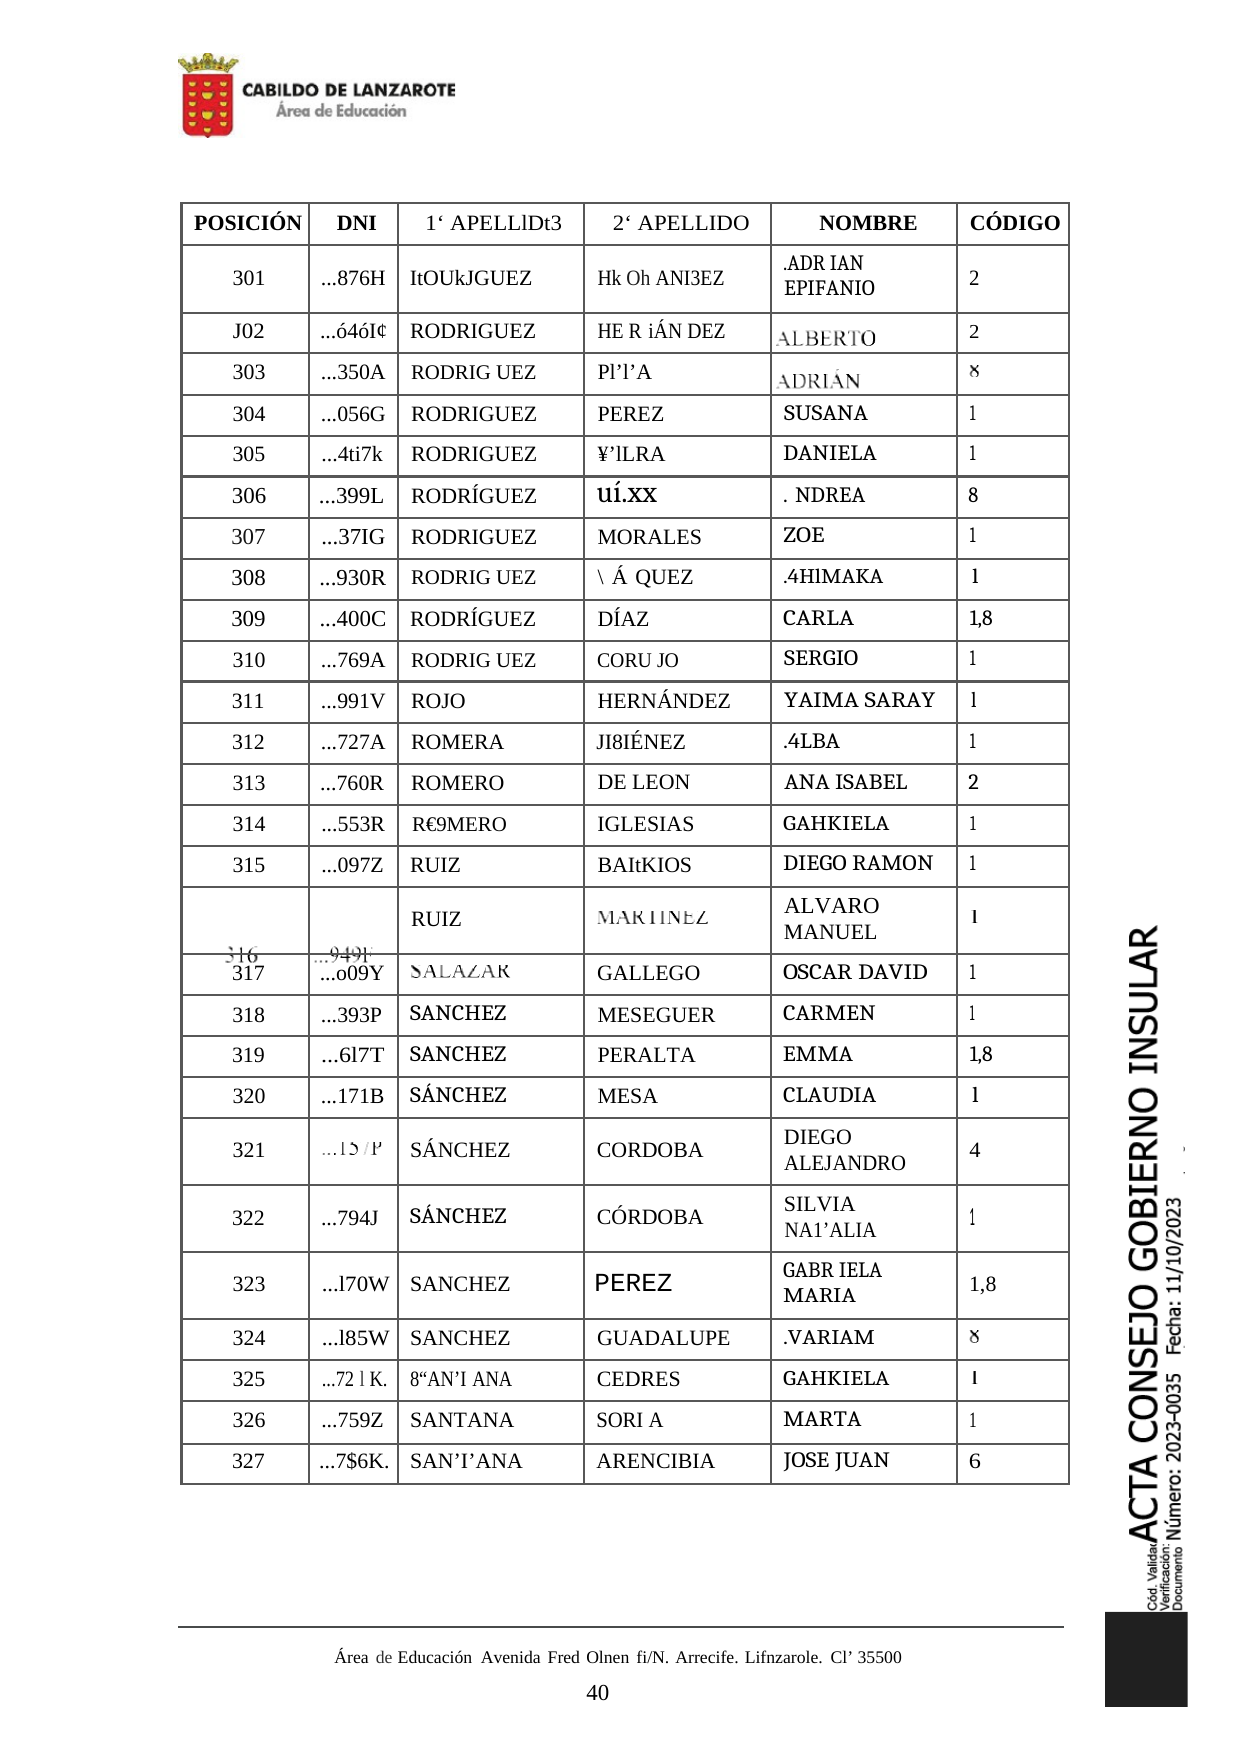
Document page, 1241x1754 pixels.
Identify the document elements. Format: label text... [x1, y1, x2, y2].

text IGLESIAS [597, 811, 770, 836]
text ...097Z [314, 852, 390, 877]
text Pl’l’A [597, 359, 770, 384]
text CARLA [783, 606, 956, 631]
text ...760R [314, 770, 390, 795]
text JI8IÉNEZ [596, 729, 770, 754]
text 326 [192, 1407, 306, 1432]
text RODRIGUEZ [411, 401, 583, 426]
text .4HlMAKA [783, 565, 956, 589]
text ...393P [312, 1002, 390, 1027]
text ROJO [411, 688, 583, 713]
text ...l70W [317, 1271, 394, 1296]
text ...727A [316, 729, 390, 754]
text RODRIGUEZ [410, 318, 583, 344]
text ...056G [316, 401, 390, 426]
text SANCHEZ [410, 1325, 583, 1350]
text 307 [192, 523, 304, 549]
picture [776, 330, 876, 352]
text 313 [192, 770, 306, 795]
text GAHKIELA [783, 1366, 956, 1390]
text ...794J [313, 1204, 386, 1230]
text 310 [192, 647, 306, 672]
text MARTA [783, 1407, 956, 1432]
text MESEGUER [597, 1002, 770, 1027]
text 315 [192, 852, 305, 877]
text PEREZ [597, 401, 770, 426]
text . NDREA [783, 483, 956, 508]
picture [1105, 925, 1188, 1707]
text 325 [192, 1366, 305, 1391]
text 2 [969, 264, 1068, 290]
text 1 [969, 959, 1068, 985]
text BAItKIOS [597, 852, 770, 877]
text 1,8 [969, 606, 1068, 631]
text ...759Z [314, 1407, 390, 1432]
text 1 [969, 400, 1068, 426]
text 324 [192, 1325, 306, 1350]
text PEREZ [594, 1270, 770, 1299]
text RODRIG UEZ [411, 360, 583, 384]
text ...o09Y [314, 960, 390, 985]
text R€9MERO [412, 812, 583, 836]
text RODRIGUEZ [411, 524, 583, 549]
text ...6l7T [315, 1042, 390, 1067]
text ...l85W [317, 1325, 394, 1350]
text YAIMA SARAY [784, 688, 956, 713]
text 327 [192, 1448, 305, 1473]
text SANCHEZ [410, 1001, 583, 1026]
text ...991V [316, 688, 390, 713]
text 304 [192, 401, 306, 426]
text ...769A [316, 647, 390, 672]
text 2 [968, 769, 1068, 795]
text 2‘ APELLIDO [613, 210, 770, 236]
text NOMBRE [819, 210, 956, 236]
text EMMA [783, 1042, 956, 1067]
text 318 [192, 1002, 305, 1027]
text SILVIA NA1’ALIA [784, 1191, 893, 1242]
text 317 [192, 960, 305, 985]
text l [972, 565, 1068, 589]
text 1 [970, 812, 1068, 836]
text CORDOBA [597, 1137, 770, 1162]
text .ADR IAN EPIFANIO [783, 251, 956, 301]
text 6 [968, 1448, 1068, 1473]
text ALVARO [784, 892, 956, 919]
text GABR IELA [783, 1258, 956, 1283]
text SAN’I’ANA [410, 1448, 583, 1473]
text RUIZ [411, 906, 583, 931]
text RODRÍGUEZ [411, 483, 583, 508]
text MARIA [783, 1284, 956, 1308]
text SERGIO [784, 646, 956, 671]
picture [776, 354, 876, 391]
text 1 [969, 441, 1068, 466]
text ...4ti7k [314, 441, 390, 467]
text SÁNCHEZ [410, 1203, 583, 1229]
text DIEGO ALEJANDRO [784, 1124, 956, 1175]
text MESA [597, 1083, 770, 1108]
text 1 [969, 646, 1068, 671]
picture [225, 946, 308, 953]
picture [969, 365, 979, 377]
text RODRIG UEZ [411, 565, 583, 589]
text Área de Educación Avenida Fred Olnen fi/N. Arrecife. Lifnzarole. Cl’ 35500 [334, 1647, 1198, 1667]
text DIEGO RAMON [783, 851, 956, 876]
text 306 [192, 482, 306, 508]
text HE R iÁN DEZ [597, 318, 770, 344]
text 323 [192, 1271, 306, 1296]
text ARENCIBIA [596, 1448, 770, 1473]
text 312 [192, 729, 305, 754]
text DE LEON [597, 769, 770, 794]
text 2 [969, 321, 1068, 343]
text ANA ISABEL [784, 769, 956, 795]
text 1,8 [969, 1271, 1068, 1296]
text CEDRES [597, 1366, 770, 1391]
text ROMERO [411, 770, 583, 795]
text HERNÁNDEZ [597, 688, 770, 713]
text l [972, 1082, 1068, 1107]
text CLAUDIA [783, 1082, 956, 1107]
text CÓDIGO [969, 210, 1068, 236]
text ...553R [316, 811, 390, 836]
text GAHKIELA [783, 812, 956, 836]
text SANCHEZ [410, 1271, 583, 1296]
text 1,8 [969, 1042, 1068, 1067]
text 4 [969, 1137, 1068, 1162]
text .4LBA [783, 728, 956, 753]
text ...ó4óI¢ [317, 318, 390, 344]
text ...876H [316, 264, 390, 290]
text MORALES [597, 524, 770, 549]
text SÁNCHEZ [410, 1137, 583, 1162]
text RODRIGUEZ [411, 441, 583, 467]
text 8“AN’I ANA [410, 1366, 583, 1391]
text ItOUkJGUEZ [409, 264, 583, 290]
text CÓRDOBA [597, 1204, 770, 1229]
text \ Á QUEZ [597, 564, 770, 589]
text 303 [192, 359, 306, 384]
text l [971, 688, 1068, 713]
text J02 [192, 318, 305, 344]
text RODRIG UEZ [411, 647, 583, 672]
text 314 [192, 811, 306, 836]
text DANIELA [783, 441, 956, 466]
text ...72 l K. [317, 1366, 392, 1391]
text SORI A [596, 1407, 770, 1433]
text ...37IG [316, 523, 390, 549]
text 322 [192, 1204, 305, 1230]
text SANTANA [410, 1407, 583, 1433]
text 309 [192, 605, 304, 631]
text ...399L [313, 482, 390, 508]
text POSICIÓN [192, 210, 304, 236]
text uí.xx [596, 478, 770, 509]
text 319 [192, 1042, 305, 1067]
picture [225, 955, 308, 965]
text 301 [192, 264, 306, 290]
text OSCAR DAVID [783, 959, 956, 985]
text 305 [192, 441, 305, 467]
text .VARIAM [783, 1326, 956, 1350]
text ...7$6K. [313, 1448, 395, 1473]
picture [411, 965, 511, 978]
text SANCHEZ [410, 1042, 583, 1067]
text PERALTA [597, 1042, 770, 1067]
picture [597, 911, 708, 924]
text ZOE [783, 523, 956, 548]
text GALLEGO [597, 960, 770, 985]
text GUADALUPE [597, 1325, 770, 1350]
picture [969, 1330, 979, 1343]
text 1 [969, 1200, 1068, 1232]
text CORU JO [597, 647, 770, 672]
text ...171B [315, 1083, 390, 1108]
text ROMERA [411, 729, 583, 754]
text MANUEL [784, 919, 956, 944]
text 308 [192, 564, 305, 591]
picture [971, 1371, 978, 1384]
text Hk Oh ANI3EZ [597, 264, 770, 290]
text 321 [192, 1137, 306, 1162]
text ...400C [316, 605, 390, 631]
text 1‘ APELLlDt3 [425, 210, 583, 236]
text RUIZ [410, 852, 583, 877]
text 320 [192, 1083, 306, 1108]
picture [310, 955, 373, 965]
text 1 [969, 1407, 1068, 1433]
text DÍAZ [597, 606, 770, 631]
picture [322, 1142, 382, 1155]
text CARMEN [783, 1001, 956, 1026]
text 1 [969, 523, 1068, 548]
picture [310, 946, 373, 953]
picture [178, 53, 456, 138]
text SUSANA [784, 400, 956, 426]
text 1 [969, 1001, 1068, 1026]
text DNI [317, 210, 397, 236]
text RODRÍGUEZ [410, 606, 583, 631]
text 8 [968, 483, 1068, 508]
text ¥’lLRA [597, 441, 770, 467]
text JOSE JUAN [784, 1448, 956, 1473]
text SÁNCHEZ [410, 1082, 583, 1107]
text ...930R [315, 564, 390, 591]
text 311 [192, 688, 304, 713]
picture [971, 910, 978, 923]
text 1 [969, 728, 1068, 753]
text ...350A [316, 359, 390, 384]
text 1 [969, 851, 1068, 876]
